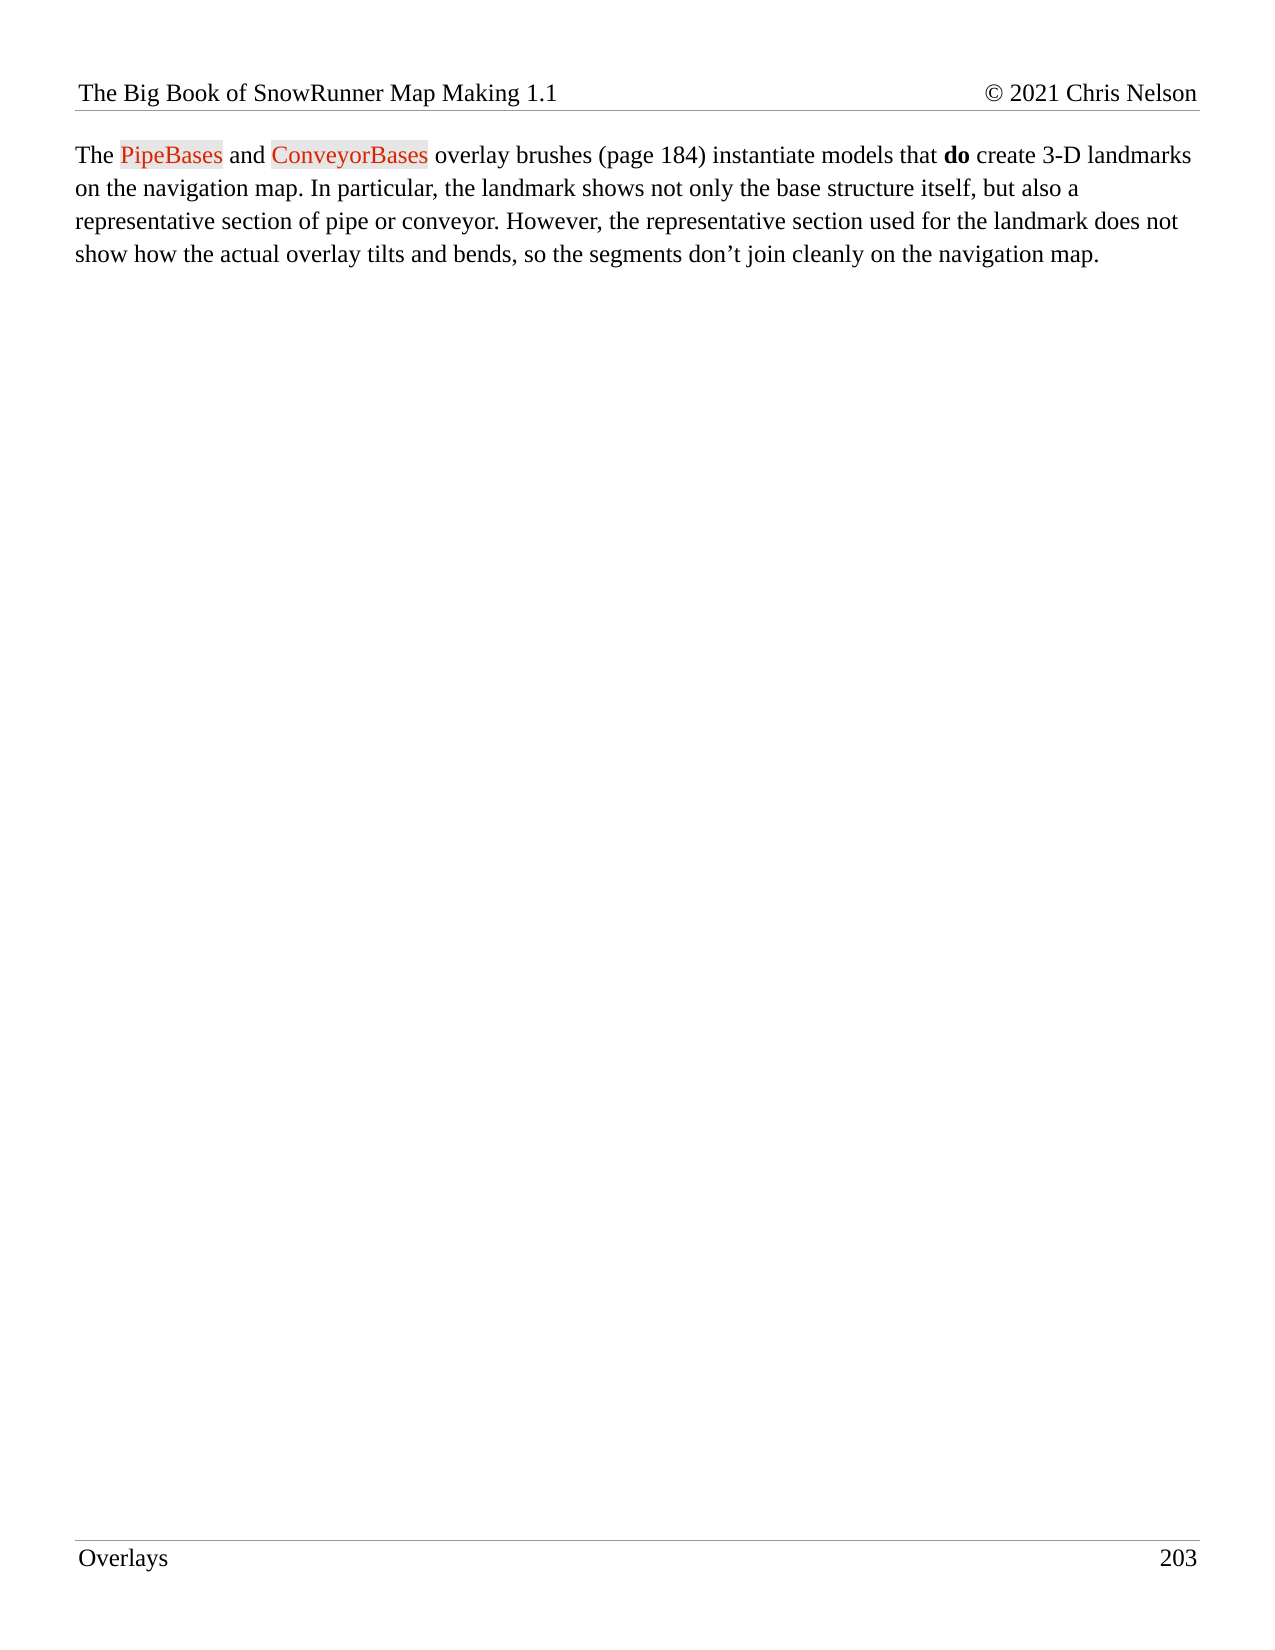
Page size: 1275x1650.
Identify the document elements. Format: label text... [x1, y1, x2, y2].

text The PipeBases and ConveyorBases overlay brushes (page 184) instantiate models that do create 3‑D landmarks on the navigation map. In particular, the landmark shows not only the base structure itself, but also a representative section of pipe or conveyor. However, the representative section used for the landmark does not show how the actual overlay tilts and bends, so the segments don’t join cleanly on the navigation map. [75, 140, 1200, 268]
